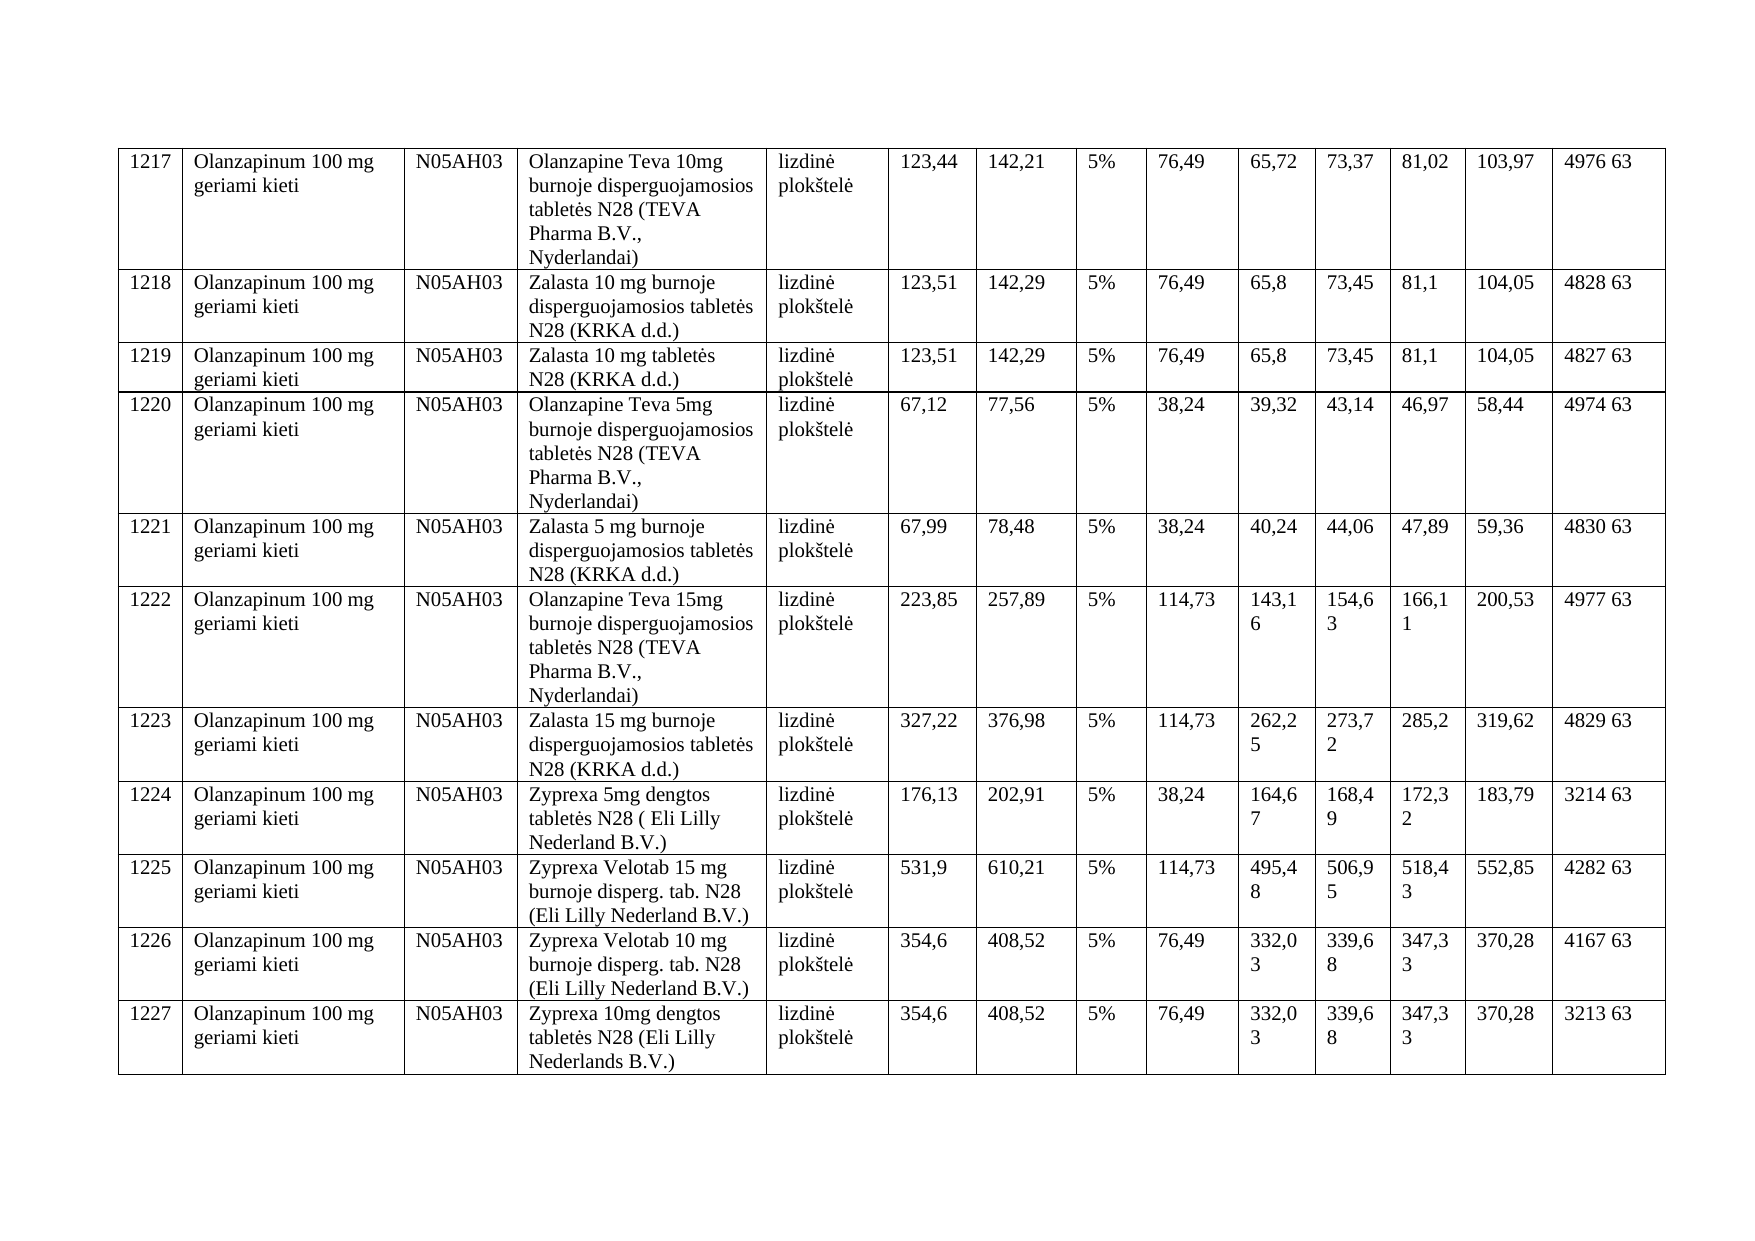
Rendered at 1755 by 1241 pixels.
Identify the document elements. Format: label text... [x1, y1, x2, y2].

table_cell 103,97 [1466, 149, 1552, 269]
table_cell Zyprexa 10mg dengtos tabletės N28 (Eli Lilly Nederlands B.V.) [518, 1001, 766, 1073]
table_cell lizdinė plokštelė [767, 587, 888, 707]
table_cell 65,8 [1239, 343, 1315, 391]
table_cell Olanzapinum 100 mg geriami kieti [183, 708, 404, 781]
table_cell 1217 [119, 149, 182, 269]
table_cell 38,24 [1147, 393, 1238, 513]
table_cell 370,28 [1466, 1001, 1552, 1073]
table_cell 4977 63 [1553, 587, 1665, 707]
table_cell 354,6 [889, 1001, 976, 1073]
table_cell 44,06 [1316, 514, 1390, 586]
table_cell lizdinė plokštelė [767, 149, 888, 269]
table_cell 172,32 [1391, 782, 1465, 854]
table_cell Zalasta 10 mg tabletės N28 (KRKA d.d.) [518, 343, 766, 391]
table_cell N05AH03 [405, 708, 517, 781]
table_cell 5% [1077, 928, 1146, 1000]
table_cell 114,73 [1147, 855, 1238, 927]
table_cell 46,97 [1391, 393, 1465, 513]
table_cell 1220 [119, 393, 182, 513]
table_cell 5% [1077, 270, 1146, 342]
table_cell 143,16 [1239, 587, 1315, 707]
table_cell Zalasta 10 mg burnoje disperguojamosios tabletės N28 (KRKA d.d.) [518, 270, 766, 342]
table_cell 4167 63 [1553, 928, 1665, 1000]
table_cell N05AH03 [405, 782, 517, 854]
table_cell 339,68 [1316, 1001, 1390, 1073]
table_cell 47,89 [1391, 514, 1465, 586]
table_cell 495,48 [1239, 855, 1315, 927]
table_cell 4976 63 [1553, 149, 1665, 269]
table_cell 4829 63 [1553, 708, 1665, 781]
table_cell 73,45 [1316, 270, 1390, 342]
table_cell 76,49 [1147, 928, 1238, 1000]
table_cell 114,73 [1147, 708, 1238, 781]
table_cell 257,89 [977, 587, 1076, 707]
table_cell 552,85 [1466, 855, 1552, 927]
table_cell 376,98 [977, 708, 1076, 781]
table_cell 81,1 [1391, 343, 1465, 391]
table_cell Olanzapinum 100 mg geriami kieti [183, 1001, 404, 1073]
table_cell 1225 [119, 855, 182, 927]
table_cell 73,37 [1316, 149, 1390, 269]
table_cell 408,52 [977, 928, 1076, 1000]
table_cell Olanzapinum 100 mg geriami kieti [183, 587, 404, 707]
table_cell 76,49 [1147, 149, 1238, 269]
table_cell Olanzapinum 100 mg geriami kieti [183, 855, 404, 927]
table_cell 176,13 [889, 782, 976, 854]
table_cell 5% [1077, 514, 1146, 586]
table_cell N05AH03 [405, 514, 517, 586]
table_cell 59,36 [1466, 514, 1552, 586]
table_cell 4830 63 [1553, 514, 1665, 586]
table_cell 262,25 [1239, 708, 1315, 781]
table_cell 164,67 [1239, 782, 1315, 854]
table_cell 327,22 [889, 708, 976, 781]
table_cell 347,33 [1391, 1001, 1465, 1073]
table_cell 319,62 [1466, 708, 1552, 781]
table_cell 531,9 [889, 855, 976, 927]
table_cell 77,56 [977, 393, 1076, 513]
table_cell N05AH03 [405, 343, 517, 391]
table_cell 123,51 [889, 270, 976, 342]
table_cell Olanzapinum 100 mg geriami kieti [183, 782, 404, 854]
table_cell 332,03 [1239, 1001, 1315, 1073]
table_cell 5% [1077, 782, 1146, 854]
table_cell 1222 [119, 587, 182, 707]
table_cell 5% [1077, 587, 1146, 707]
table_cell 104,05 [1466, 343, 1552, 391]
table_cell 518,43 [1391, 855, 1465, 927]
table_cell 4974 63 [1553, 393, 1665, 513]
table_cell Olanzapinum 100 mg geriami kieti [183, 514, 404, 586]
table_cell N05AH03 [405, 855, 517, 927]
table_cell N05AH03 [405, 393, 517, 513]
table_cell N05AH03 [405, 587, 517, 707]
table_cell N05AH03 [405, 270, 517, 342]
table_cell Olanzapinum 100 mg geriami kieti [183, 928, 404, 1000]
table_cell 506,95 [1316, 855, 1390, 927]
table_cell 166,11 [1391, 587, 1465, 707]
table_cell 65,72 [1239, 149, 1315, 269]
table_cell N05AH03 [405, 149, 517, 269]
table_cell lizdinė plokštelė [767, 855, 888, 927]
table_cell 1218 [119, 270, 182, 342]
table_cell 67,99 [889, 514, 976, 586]
table_cell 3214 63 [1553, 782, 1665, 854]
table_cell 183,79 [1466, 782, 1552, 854]
table_cell 3213 63 [1553, 1001, 1665, 1073]
table_cell lizdinė plokštelė [767, 1001, 888, 1073]
table_cell 39,32 [1239, 393, 1315, 513]
table_cell 5% [1077, 855, 1146, 927]
table_cell lizdinė plokštelė [767, 393, 888, 513]
table_cell 339,68 [1316, 928, 1390, 1000]
table_cell 1227 [119, 1001, 182, 1073]
table_cell 123,51 [889, 343, 976, 391]
table_cell 347,33 [1391, 928, 1465, 1000]
table_cell Olanzapinum 100 mg geriami kieti [183, 343, 404, 391]
table_cell 76,49 [1147, 1001, 1238, 1073]
table_cell 38,24 [1147, 514, 1238, 586]
table_cell 40,24 [1239, 514, 1315, 586]
table_cell lizdinė plokštelė [767, 782, 888, 854]
table_cell Olanzapinum 100 mg geriami kieti [183, 270, 404, 342]
table_cell 76,49 [1147, 270, 1238, 342]
table_cell lizdinė plokštelė [767, 343, 888, 391]
table_cell 78,48 [977, 514, 1076, 586]
table_cell 73,45 [1316, 343, 1390, 391]
table_cell 142,29 [977, 270, 1076, 342]
table_cell 200,53 [1466, 587, 1552, 707]
table_cell 610,21 [977, 855, 1076, 927]
table_cell 67,12 [889, 393, 976, 513]
table_cell Olanzapine Teva 5mg burnoje disperguojamosios tabletės N28 (TEVA Pharma B.V., Nyderlandai) [518, 393, 766, 513]
table_cell 285,2 [1391, 708, 1465, 781]
table_cell 81,02 [1391, 149, 1465, 269]
table_cell 5% [1077, 393, 1146, 513]
table_cell 332,03 [1239, 928, 1315, 1000]
table_cell 1226 [119, 928, 182, 1000]
table_cell 408,52 [977, 1001, 1076, 1073]
table_cell 65,8 [1239, 270, 1315, 342]
table_cell Olanzapinum 100 mg geriami kieti [183, 149, 404, 269]
table_cell 5% [1077, 149, 1146, 269]
table_cell Zalasta 5 mg burnoje disperguojamosios tabletės N28 (KRKA d.d.) [518, 514, 766, 586]
table_cell 223,85 [889, 587, 976, 707]
table_cell 5% [1077, 1001, 1146, 1073]
table_cell lizdinė plokštelė [767, 270, 888, 342]
table_cell 123,44 [889, 149, 976, 269]
table_cell 1224 [119, 782, 182, 854]
table_cell Zalasta 15 mg burnoje disperguojamosios tabletės N28 (KRKA d.d.) [518, 708, 766, 781]
table_cell 1221 [119, 514, 182, 586]
table_cell 154,63 [1316, 587, 1390, 707]
table_cell lizdinė plokštelė [767, 708, 888, 781]
table_cell 4828 63 [1553, 270, 1665, 342]
table_cell Zyprexa 5mg dengtos tabletės N28 ( Eli Lilly Nederland B.V.) [518, 782, 766, 854]
table_cell lizdinė plokštelė [767, 514, 888, 586]
table_cell Olanzapinum 100 mg geriami kieti [183, 393, 404, 513]
table_cell 5% [1077, 343, 1146, 391]
table_cell 273,72 [1316, 708, 1390, 781]
table_cell 76,49 [1147, 343, 1238, 391]
table_cell 4282 63 [1553, 855, 1665, 927]
table_cell 142,29 [977, 343, 1076, 391]
table_cell 4827 63 [1553, 343, 1665, 391]
table_cell 1219 [119, 343, 182, 391]
table_cell 5% [1077, 708, 1146, 781]
table_cell 38,24 [1147, 782, 1238, 854]
table_cell 202,91 [977, 782, 1076, 854]
table_cell 354,6 [889, 928, 976, 1000]
table_cell 104,05 [1466, 270, 1552, 342]
table_cell Olanzapine Teva 10mg burnoje disperguojamosios tabletės N28 (TEVA Pharma B.V., Nyderlandai) [518, 149, 766, 269]
table_cell N05AH03 [405, 1001, 517, 1073]
table_cell Zyprexa Velotab 10 mg burnoje disperg. tab. N28 (Eli Lilly Nederland B.V.) [518, 928, 766, 1000]
table_cell 168,49 [1316, 782, 1390, 854]
table_cell Zyprexa Velotab 15 mg burnoje disperg. tab. N28 (Eli Lilly Nederland B.V.) [518, 855, 766, 927]
table_cell 1223 [119, 708, 182, 781]
table_cell 370,28 [1466, 928, 1552, 1000]
table_cell Olanzapine Teva 15mg burnoje disperguojamosios tabletės N28 (TEVA Pharma B.V., Nyderlandai) [518, 587, 766, 707]
table_cell lizdinė plokštelė [767, 928, 888, 1000]
table_cell 58,44 [1466, 393, 1552, 513]
table_cell 43,14 [1316, 393, 1390, 513]
table_cell 81,1 [1391, 270, 1465, 342]
table_cell 142,21 [977, 149, 1076, 269]
table_cell 114,73 [1147, 587, 1238, 707]
table_cell N05AH03 [405, 928, 517, 1000]
